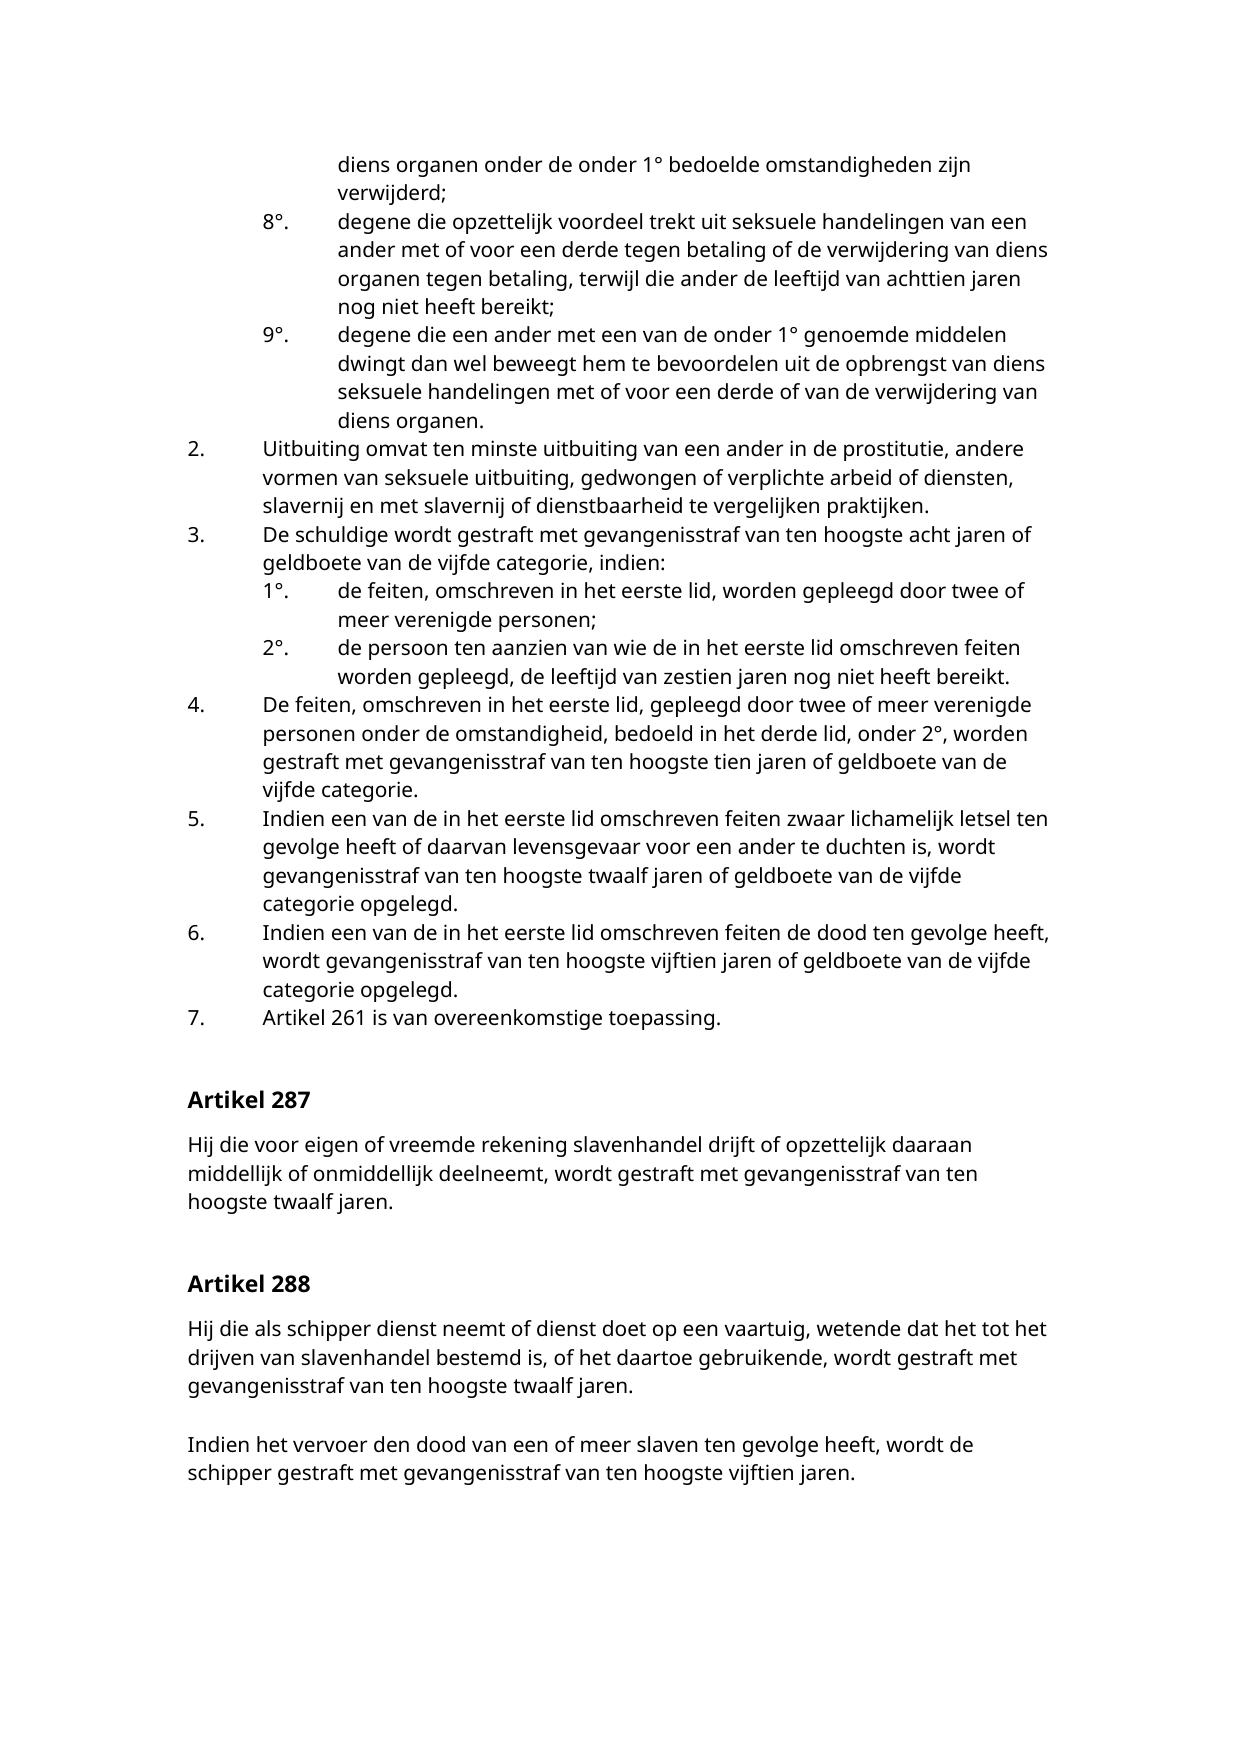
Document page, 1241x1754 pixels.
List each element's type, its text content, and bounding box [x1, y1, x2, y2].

list Indien een van de in het eerste lid omschreven feiten zwaar lichamelijk letsel ten gevolge heeft of daarvan levensgevaar voor een ander te duchten is, wordt gevangenisstraf van ten hoogste twaalf jaren of geldboete van de vijfde categorie opgelegd. [187, 804, 1053, 918]
list Uitbuiting omvat ten minste uitbuiting van een ander in de prostitutie, andere vormen van seksuele uitbuiting, gedwongen of verplichte arbeid of diensten, slavernij en met slavernij of dienstbaarheid te vergelijken praktijken. [187, 434, 1053, 520]
list degene die opzettelijk voordeel trekt uit seksuele handelingen van een ander met of voor een derde tegen betaling of de verwijdering van diens organen tegen betaling, terwijl die ander de leeftijd van achttien jaren nog niet heeft bereikt; [262, 207, 1053, 321]
list Indien een van de in het eerste lid omschreven feiten de dood ten gevolge heeft, wordt gevangenisstraf van ten hoogste vijftien jaren of geldboete van de vijfde categorie opgelegd. [187, 918, 1053, 1003]
text Hij die voor eigen of vreemde rekening slavenhandel drijft of opzettelijk daaraan middellijk of onmiddellijk deelneemt, wordt gestraft met gevangenisstraf van ten hoogste twaalf jaren. [187, 1130, 1053, 1216]
subtitle Artikel 287 [187, 1084, 1053, 1115]
list de persoon ten aanzien van wie de in het eerste lid omschreven feiten worden gepleegd, de leeftijd van zestien jaren nog niet heeft bereikt. [262, 633, 1053, 690]
list Artikel 261 is van overeenkomstige toepassing. [187, 1003, 1053, 1032]
text Indien het vervoer den dood van een of meer slaven ten gevolge heeft, wordt de schipper gestraft met gevangenisstraf van ten hoogste vijftien jaren. [187, 1430, 1053, 1487]
list degene die een ander met een van de onder 1° genoemde middelen dwingt dan wel beweegt hem te bevoordelen uit de opbrengst van diens seksuele handelingen met of voor een derde of van de verwijdering van diens organen. [262, 321, 1053, 434]
text Hij die als schipper dienst neemt of dienst doet op een vaartuig, wetende dat het tot het drijven van slavenhandel bestemd is, of het daartoe gebruikende, wordt gestraft met gevangenisstraf van ten hoogste twaalf jaren. [187, 1314, 1053, 1400]
list de feiten, omschreven in het eerste lid, worden gepleegd door twee of meer verenigde personen; [262, 577, 1053, 633]
list De feiten, omschreven in het eerste lid, gepleegd door twee of meer verenigde personen onder de omstandigheid, bedoeld in het derde lid, onder 2°, worden gestraft met gevangenisstraf van ten hoogste tien jaren of geldboete van de vijfde categorie. [187, 690, 1053, 804]
subtitle Artikel 288 [187, 1268, 1053, 1299]
list diens organen onder de onder 1° bedoelde omstandigheden zijn verwijderd; [262, 150, 1053, 207]
list De schuldige wordt gestraft met gevangenisstraf van ten hoogste acht jaren of geldboete van de vijfde categorie, indien: [187, 520, 1053, 577]
